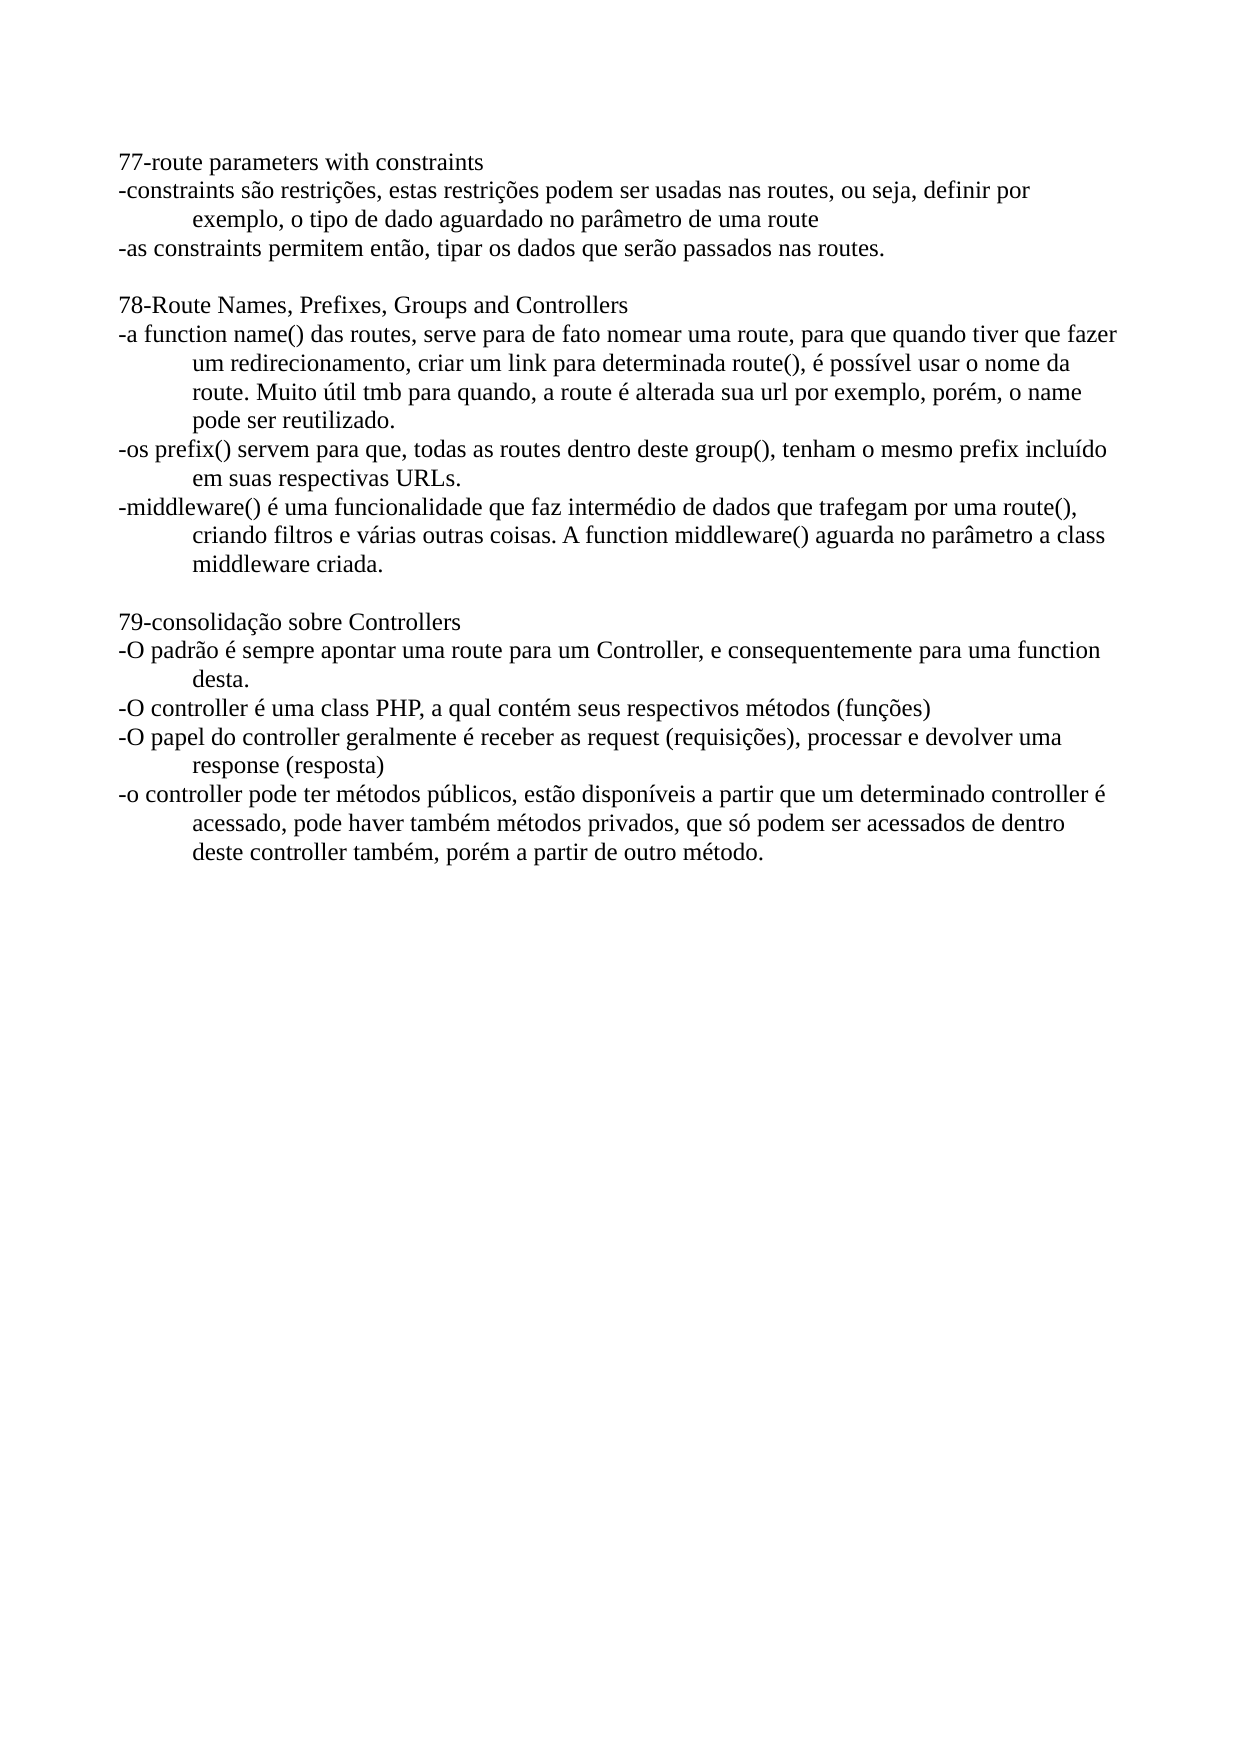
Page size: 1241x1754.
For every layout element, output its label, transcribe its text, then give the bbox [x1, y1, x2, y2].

text -o controller pode ter métodos públicos, estão disponíveis a partir que um determinado controller é acessado, pode haver também métodos privados, que só podem ser acessados de dentro deste controller também, porém a partir de outro método. [118, 779, 1122, 866]
text -constraints são restrições, estas restrições podem ser usadas nas routes, ou seja, definir por exemplo, o tipo de dado aguardado no parâmetro de uma route [118, 176, 1122, 233]
text -O padrão é sempre apontar uma route para um Controller, e consequentemente para uma function desta. [118, 636, 1122, 693]
text 79-consolidação sobre Controllers [118, 607, 1122, 636]
text -as constraints permitem então, tipar os dados que serão passados nas routes. [118, 233, 1122, 262]
text -os prefix() servem para que, todas as routes dentro deste group(), tenham o mesmo prefix incluído em suas respectivas URLs. [118, 434, 1122, 492]
text -O papel do controller geralmente é receber as request (requisições), processar e devolver uma response (resposta) [118, 722, 1122, 779]
text 78-Route Names, Prefixes, Groups and Controllers [118, 291, 1122, 319]
text -middleware() é uma funcionalidade que faz intermédio de dados que trafegam por uma route(), criando filtros e várias outras coisas. A function middleware() aguarda no parâmetro a class middleware criada. [118, 492, 1122, 578]
text -O controller é uma class PHP, a qual contém seus respectivos métodos (funções) [118, 693, 1122, 722]
text -a function name() das routes, serve para de fato nomear uma route, para que quando tiver que fazer um redirecionamento, criar um link para determinada route(), é possível usar o nome da route. Muito útil tmb para quando, a route é alterada sua url por exemplo, porém, o name pode ser reutilizado. [118, 319, 1122, 434]
text 77-route parameters with constraints [118, 147, 1122, 176]
